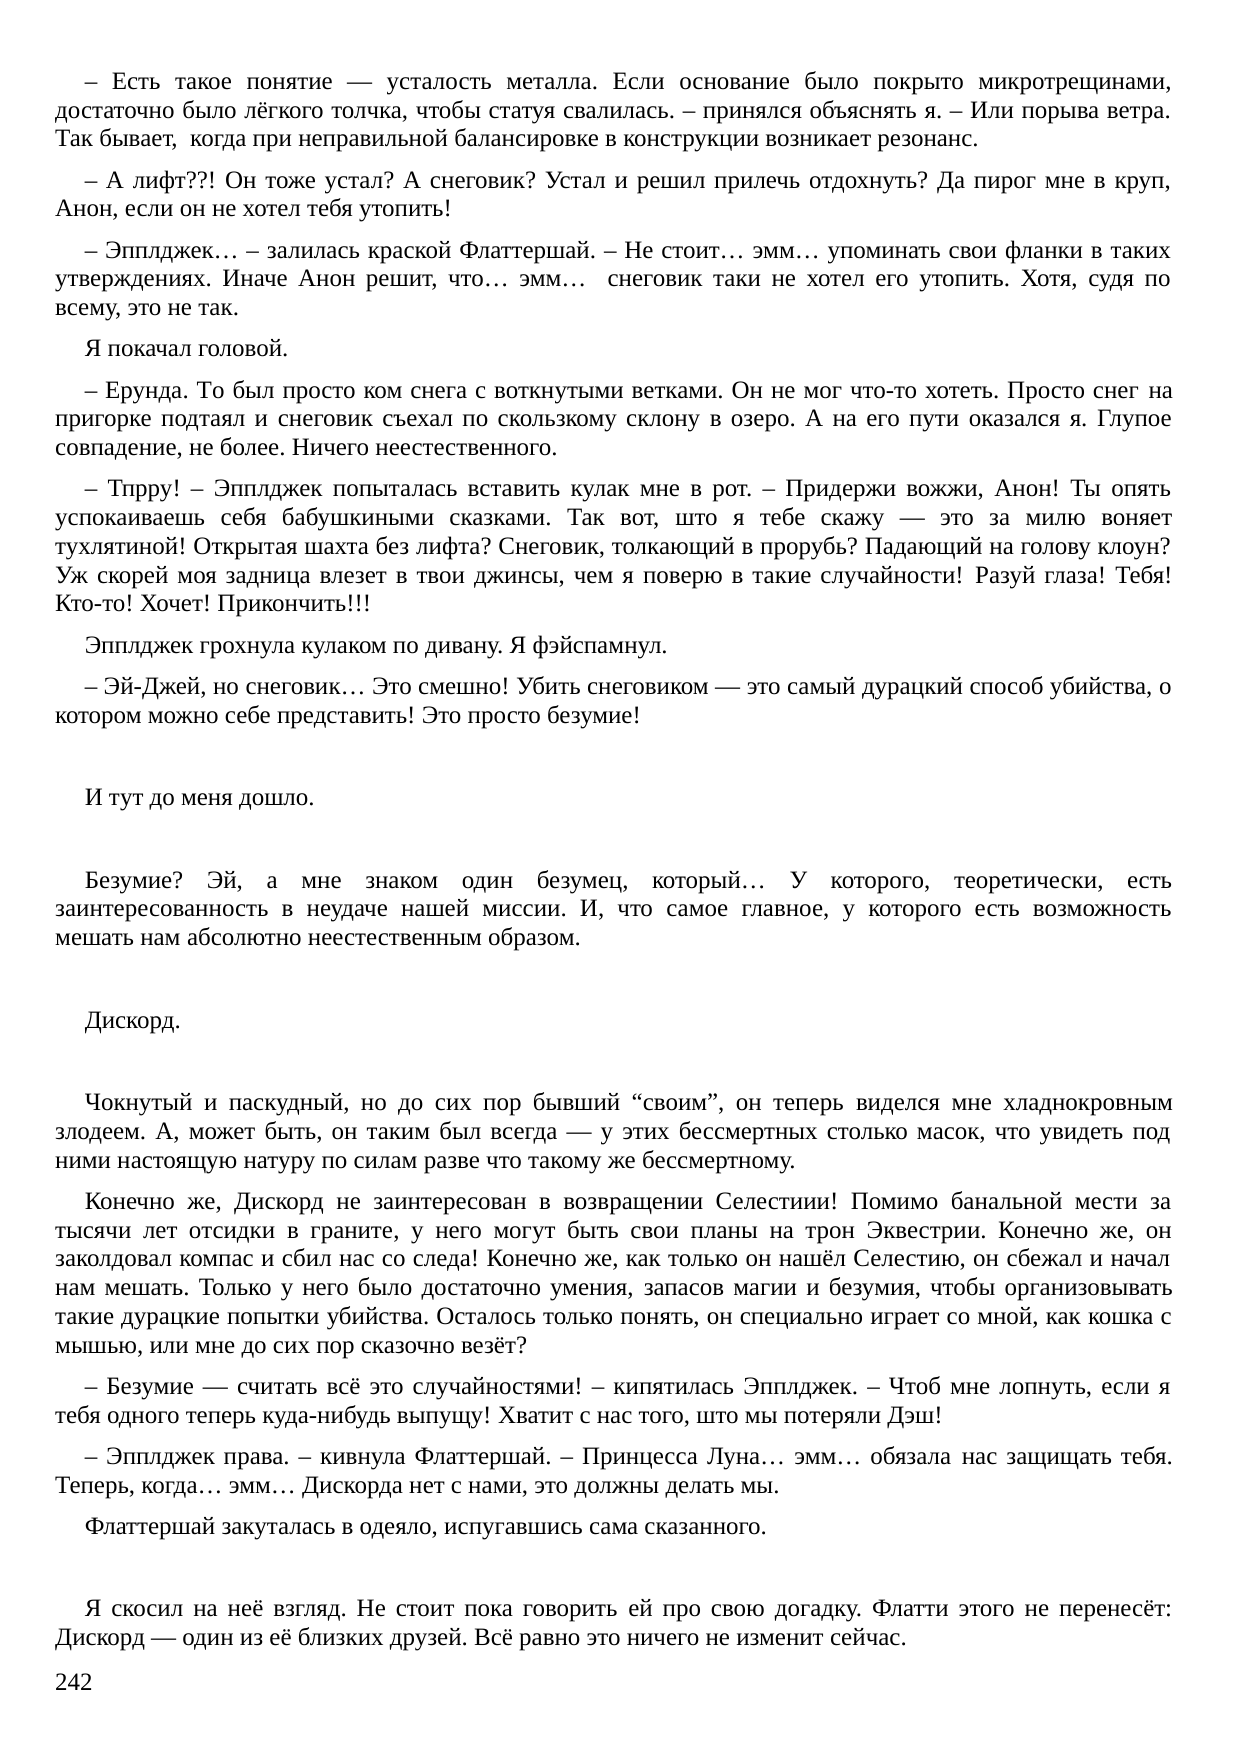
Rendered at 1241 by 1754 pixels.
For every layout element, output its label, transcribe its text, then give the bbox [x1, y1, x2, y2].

text – Ерунда. То был просто ком снега с воткнутыми ветками. Он не мог что-то хотеть. Просто снег на пригорке подтаял и снеговик съехал по скользкому склону в озеро. А на его пути оказался я. Глупое совпадение, не более. Ничего неестественного. [55, 375, 1173, 461]
text Чокнутый и паскудный, но до сих пор бывший “своим”, он теперь виделся мне хладнокровным злодеем. А, может быть, он таким был всегда — у этих бессмертных столько масок, что увидеть под ними настоящую натуру по силам разве что такому же бессмертному. [55, 1087, 1173, 1173]
text – Тпрру! – Эпплджек попыталась вставить кулак мне в рот. – Придержи вожжи, Анон! Ты опять успокаиваешь себя бабушкиными сказками. Так вот, што я тебе скажу — это за милю воняет тухлятиной! Открытая шахта без лифта? Снеговик, толкающий в прорубь? Падающий на голову клоун? Уж скорей моя задница влезет в твои джинсы, чем я поверю в такие случайности! Разуй глаза! Тебя! Кто-то! Хочет! Прикончить!!! [55, 473, 1173, 617]
text – Есть такое понятие — усталость металла. Если основание было покрыто микротрещинами, достаточно было лёгкого толчка, чтобы статуя свалилась. – принялся объяснять я. – Или порыва ветра. Так бывает, когда при неправильной балансировке в конструкции возникает резонанс. [55, 66, 1173, 152]
text Флаттершай закуталась в одеяло, испугавшись сама сказанного. [55, 1511, 1173, 1540]
text – Эй-Джей, но снеговик… Это смешно! Убить снеговиком — это самый дурацкий способ убийства, о котором можно себе представить! Это просто безумие! [55, 671, 1173, 728]
text Я скосил на неё взгляд. Не стоит пока говорить ей про свою догадку. Флатти этого не перенесёт: Дискорд — один из её близких друзей. Всё равно это ничего не изменит сейчас. [55, 1593, 1173, 1651]
text – Эпплджек права. – кивнула Флаттершай. – Принцесса Луна… эмм… обязала нас защищать тебя. Теперь, когда… эмм… Дискорда нет с нами, это должны делать мы. [55, 1441, 1173, 1498]
text Конечно же, Дискорд не заинтересован в возвращении Селестиии! Помимо банальной мести за тысячи лет отсидки в граните, у него могут быть свои планы на трон Эквестрии. Конечно же, он заколдовал компас и сбил нас со следа! Конечно же, как только он нашёл Селестию, он сбежал и начал нам мешать. Только у него было достаточно умения, запасов магии и безумия, чтобы организовывать такие дурацкие попытки убийства. Осталось только понять, он специально играет со мной, как кошка с мышью, или мне до сих пор сказочно везёт? [55, 1186, 1173, 1358]
text И тут до меня дошло. [55, 782, 1173, 811]
text Безумие? Эй, а мне знаком один безумец, который… У которого, теоретически, есть заинтересованность в неудаче нашей миссии. И, что самое главное, у которого есть возможность мешать нам абсолютно неестественным образом. [55, 865, 1173, 951]
text – А лифт??! Он тоже устал? А снеговик? Устал и решил прилечь отдохнуть? Да пирог мне в круп, Анон, если он не хотел тебя утопить! [55, 165, 1173, 222]
text – Эпплджек… – залилась краской Флаттершай. – Не стоит… эмм… упоминать свои фланки в таких утверждениях. Иначе Анон решит, что… эмм… снеговик таки не хотел его утопить. Хотя, судя по всему, это не так. [55, 235, 1173, 321]
text Дискорд. [55, 1005, 1173, 1033]
text Эпплджек грохнула кулаком по дивану. Я фэйспамнул. [55, 630, 1173, 658]
text – Безумие — считать всё это случайностями! – кипятилась Эпплджек. – Чтоб мне лопнуть, если я тебя одного теперь куда-нибудь выпущу! Хватит с нас того, што мы потеряли Дэш! [55, 1371, 1173, 1428]
text Я покачал головой. [55, 333, 1173, 362]
